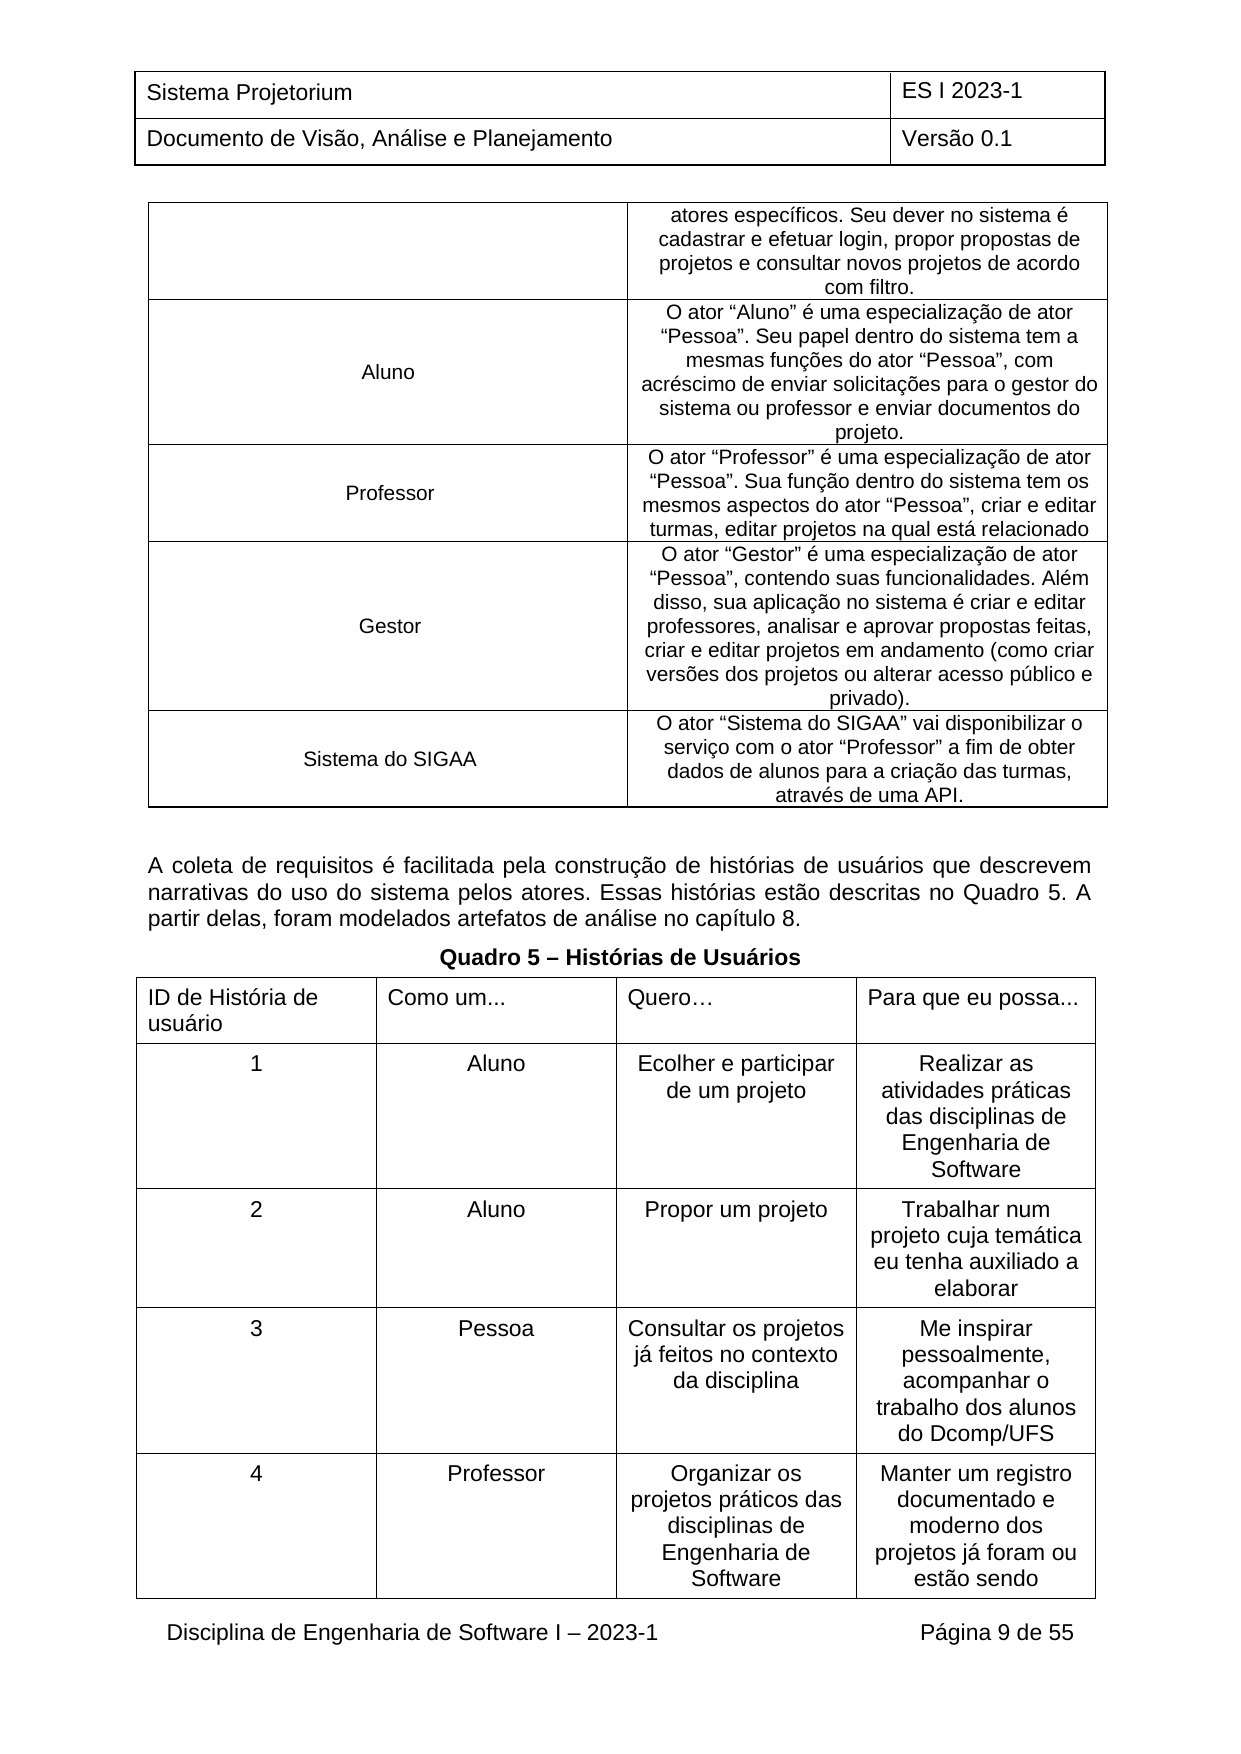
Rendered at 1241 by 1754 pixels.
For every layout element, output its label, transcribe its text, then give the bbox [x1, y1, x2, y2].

table_cell O ator “Sistema do SIGAA” vai disponibilizar o serviço com o ator “Professor” a fim de obter dados de alunos para a criação das turmas, através de uma API. [628, 711, 1107, 806]
table_cell Sistema do SIGAA [149, 711, 627, 806]
table_cell Manter um registro documentado e moderno dos projetos já foram ou estão sendo [857, 1454, 1095, 1598]
table_cell Propor um projeto [617, 1189, 856, 1307]
table_header Quero… [617, 978, 856, 1043]
table_cell O ator “Aluno” é uma especialização de ator “Pessoa”. Seu papel dentro do sistema tem a mesmas funções do ator “Pessoa”, com acréscimo de enviar solicitações para o gestor do sistema ou professor e enviar documentos do projeto. [628, 300, 1107, 444]
text Quadro 5 – Histórias de Usuários [148, 944, 1092, 970]
table_cell Professor [377, 1454, 616, 1598]
table_header Como um... [377, 978, 616, 1043]
table_cell Pessoa [377, 1308, 616, 1452]
table_cell Me inspirar pessoalmente, acompanhar o trabalho dos alunos do Dcomp/UFS [857, 1308, 1095, 1452]
table_cell 2 [137, 1189, 376, 1307]
table_cell O ator “Gestor” é uma especialização de ator “Pessoa”, contendo suas funcionalidades. Além disso, sua aplicação no sistema é criar e editar professores, analisar e aprovar propostas feitas, criar e editar projetos em andamento (como criar versões dos projetos ou alterar acesso público e privado). [628, 542, 1107, 709]
table_header ID de História de usuário [137, 978, 376, 1043]
table_cell Trabalhar num projeto cuja temática eu tenha auxiliado a elaborar [857, 1189, 1095, 1307]
table_cell Organizar os projetos práticos das disciplinas de Engenharia de Software [617, 1454, 856, 1598]
table_cell Gestor [149, 542, 627, 709]
table_cell 4 [137, 1454, 376, 1598]
table_header Para que eu possa... [857, 978, 1095, 1043]
table_cell O ator “Professor” é uma especialização de ator “Pessoa”. Sua função dentro do sistema tem os mesmos aspectos do ator “Pessoa”, criar e editar turmas, editar projetos na qual está relacionado [628, 445, 1107, 541]
table_cell Realizar as atividades práticas das disciplinas de Engenharia de Software [857, 1044, 1095, 1188]
text A coleta de requisitos é facilitada pela construção de histórias de usuários que descrevem narrativas do uso do sistema pelos atores. Essas histórias estão descritas no Quadro 5. A partir delas, foram modelados artefatos de análise no capítulo 8. [148, 852, 1092, 932]
table_cell Aluno [377, 1189, 616, 1307]
table_cell Consultar os projetos já feitos no contexto da disciplina [617, 1308, 856, 1452]
table_cell Ecolher e participar de um projeto [617, 1044, 856, 1188]
table_cell [149, 203, 627, 299]
table_cell 1 [137, 1044, 376, 1188]
table_cell Professor [149, 445, 627, 541]
table_cell atores específicos. Seu dever no sistema é cadastrar e efetuar login, propor propostas de projetos e consultar novos projetos de acordo com filtro. [628, 203, 1107, 299]
table_cell Aluno [149, 300, 627, 444]
table_cell 3 [137, 1308, 376, 1452]
table_cell Aluno [377, 1044, 616, 1188]
